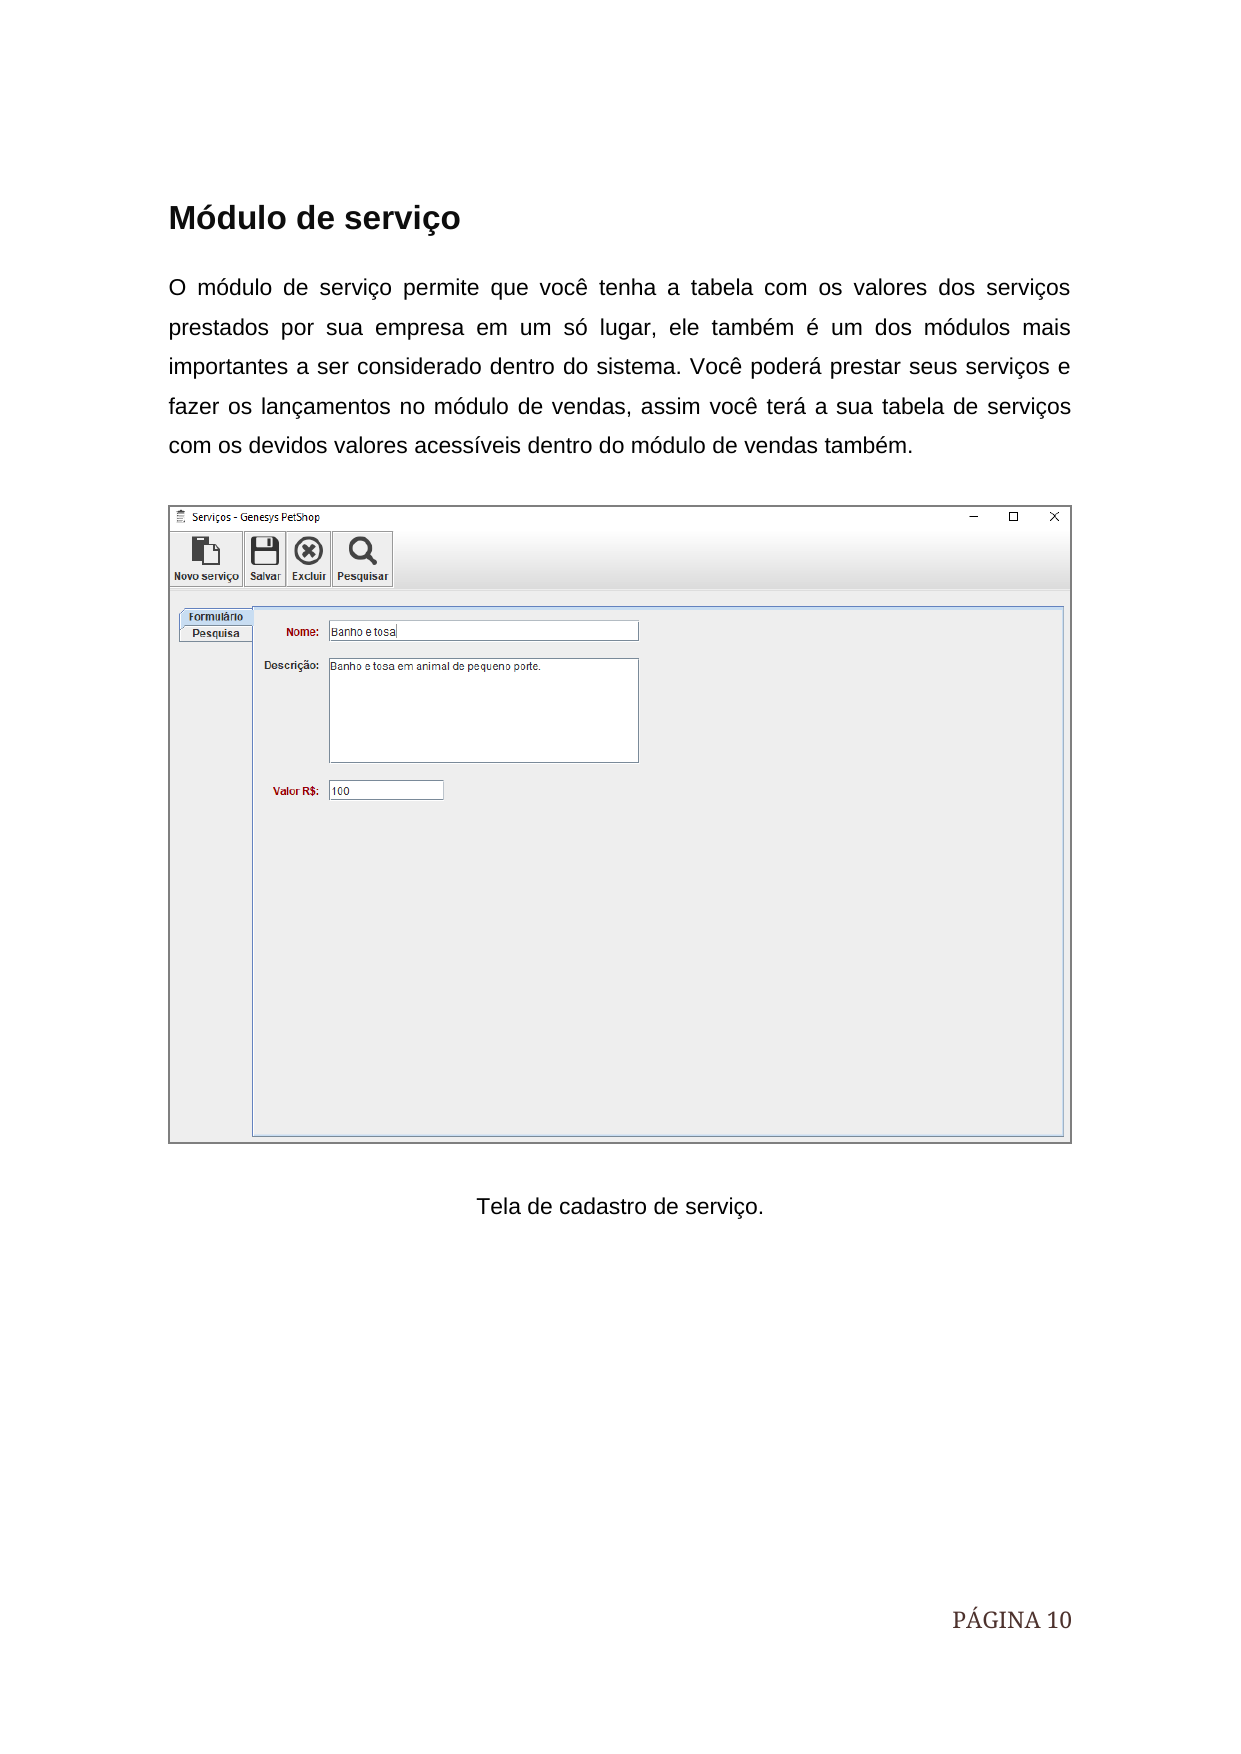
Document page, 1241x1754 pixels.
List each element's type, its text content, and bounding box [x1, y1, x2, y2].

text O módulo de serviço permite que você tenha a tabela com os valores dos serviços prestados por sua empresa em um só lugar, ele também é um dos módulos mais importantes a ser considerado dentro do sistema. Você poderá prestar seus serviços e fazer os lançamentos no módulo de vendas, assim você terá a sua tabela de serviços com os devidos valores acessíveis dentro do módulo de vendas também. [168, 274, 1072, 458]
text Tela de cadastro de serviço. [168, 1193, 1072, 1219]
subtitle Módulo de serviço [168, 198, 1072, 236]
